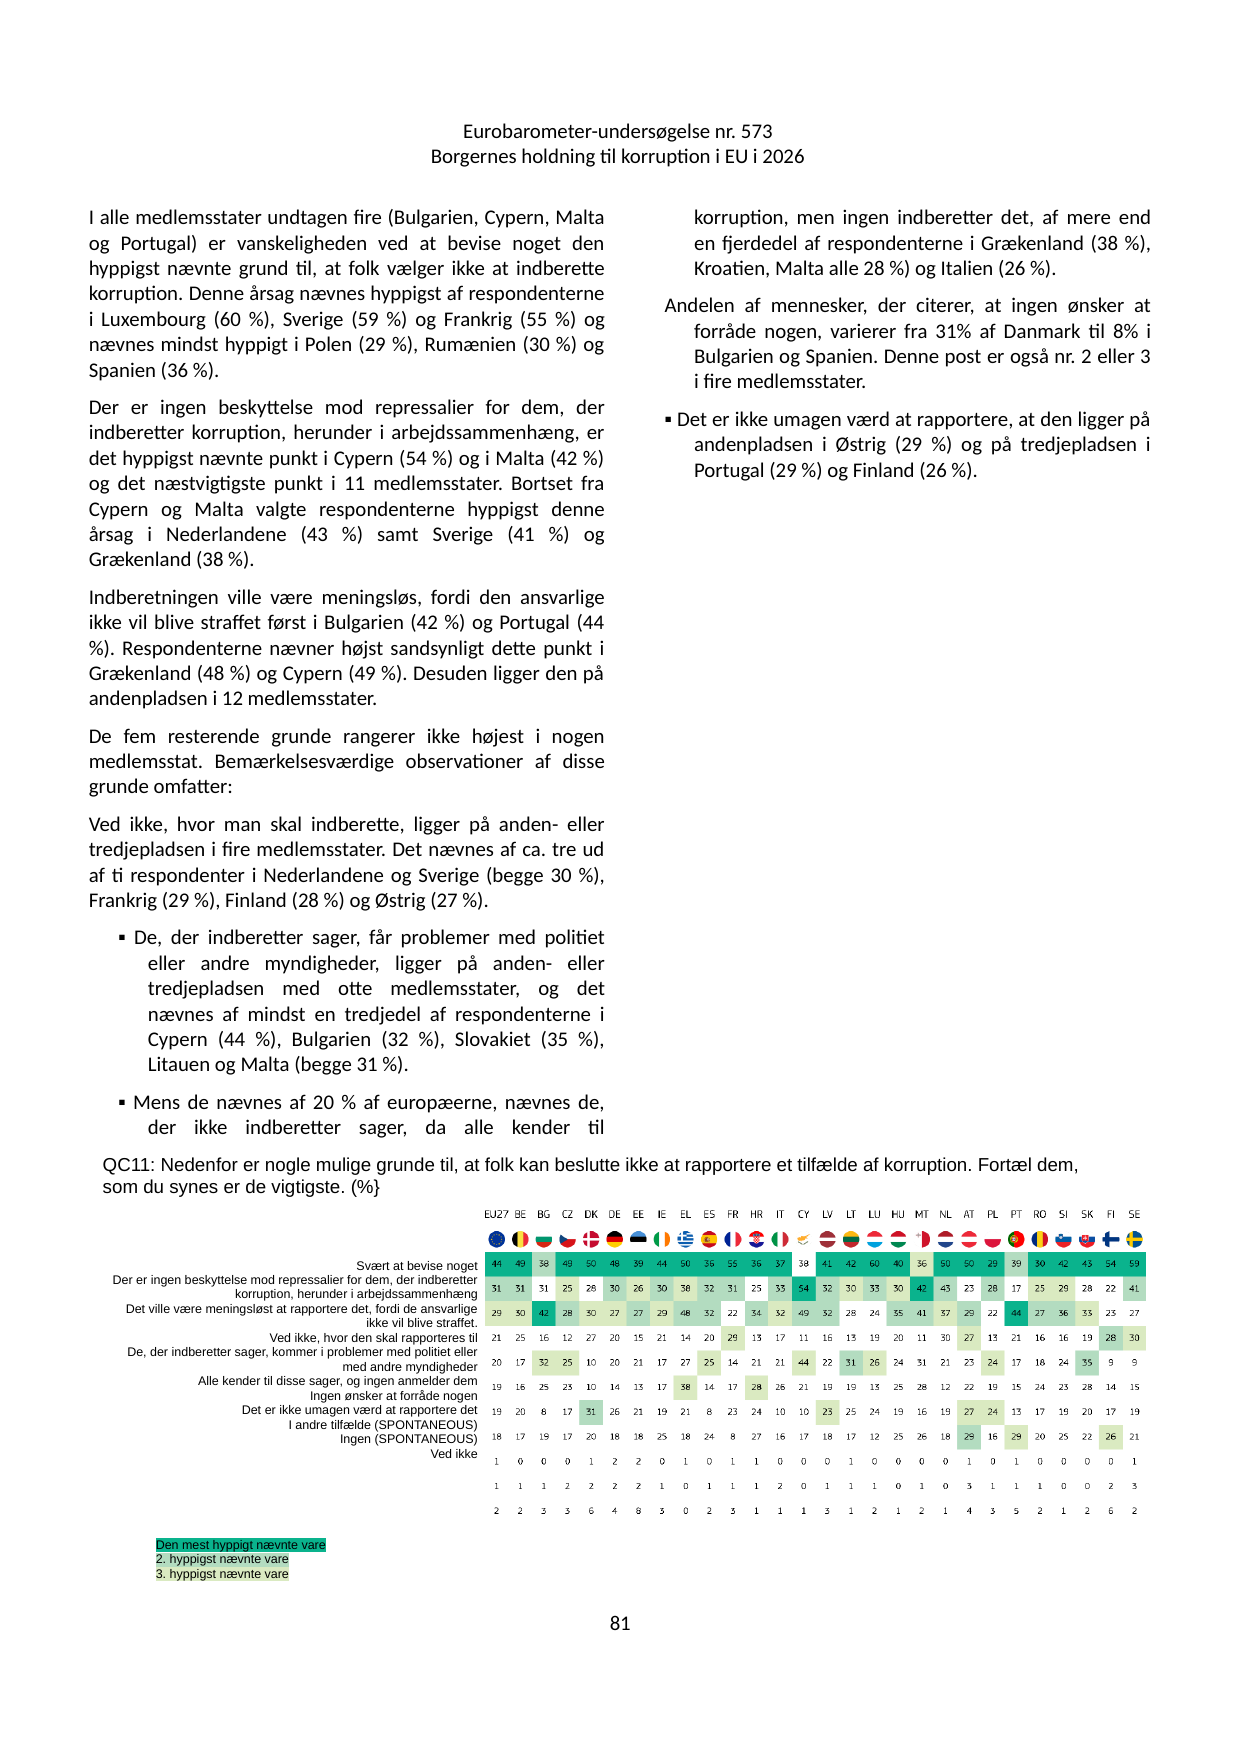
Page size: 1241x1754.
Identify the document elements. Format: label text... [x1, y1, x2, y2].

text Indberetningen ville være meningsløs, fordi den ansvarlige ikke vil blive straffet først i Bulgarien (42 %) og Portugal (44 %). Respondenterne nævner højst sandsynligt dette punkt i Grækenland (48 %) og Cypern (49 %). Desuden ligger den på andenpladsen i 12 medlemsstater. [88, 584, 605, 711]
text korruption, men ingen indberetter det, af mere end en fjerdedel af respondenterne i Grækenland (38 %), Kroatien, Malta alle 28 %) og Italien (26 %). [664, 204, 1152, 281]
picture [476, 1197, 1150, 1529]
text Ved ikke, hvor man skal indberette, ligger på anden- eller tredjepladsen i fire medlemsstater. Det nævnes af ca. tre ud af ti respondenter i Nederlandene og Sverige (begge 30 %), Frankrig (29 %), Finland (28 %) og Østrig (27 %). [88, 811, 605, 913]
text De fem resterende grunde rangerer ikke højest i nogen medlemsstat. Bemærkelsesværdige observationer af disse grunde omfatter: [88, 723, 605, 799]
text Der er ingen beskyttelse mod repressalier for dem, der indberetter korruption, herunder i arbejdssammenhæng, er det hyppigst nævnte punkt i Cypern (54 %) og i Malta (42 %) og det næstvigtigste punkt i 11 medlemsstater. Bortset fra Cypern og Malta valgte respondenterne hyppigst denne årsag i Nederlandene (43 %) samt Sverige (41 %) og Grækenland (38 %). [88, 394, 605, 572]
text ▪ Det er ikke umagen værd at rapportere, at den ligger på andenpladsen i Østrig (29 %) og på tredjepladsen i Portugal (29 %) og Finland (26 %). [664, 406, 1152, 482]
text Andelen af mennesker, der citerer, at ingen ønsker at forråde nogen, varierer fra 31% af Danmark til 8% i Bulgarien og Spanien. Denne post er også nr. 2 eller 3 i fire medlemsstater. [664, 292, 1152, 394]
text I alle medlemsstater undtagen fire (Bulgarien, Cypern, Malta og Portugal) er vanskeligheden ved at bevise noget den hyppigst nævnte grund til, at folk vælger ikke at indberette korruption. Denne årsag nævnes hyppigst af respondenterne i Luxembourg (60 %), Sverige (59 %) og Frankrig (55 %) og nævnes mindst hyppigt i Polen (29 %), Rumænien (30 %) og Spanien (36 %). [88, 204, 605, 382]
text ▪ De, der indberetter sager, får problemer med politiet eller andre myndigheder, ligger på anden- eller tredjepladsen med otte medlemsstater, og det nævnes af mindst en tredjedel af respondenterne i Cypern (44 %), Bulgarien (32 %), Slovakiet (35 %), Litauen og Malta (begge 31 %). [118, 924, 605, 1077]
text ▪ Mens de nævnes af 20 % af europæerne, nævnes de, der ikke indberetter sager, da alle kender til [118, 1089, 605, 1140]
